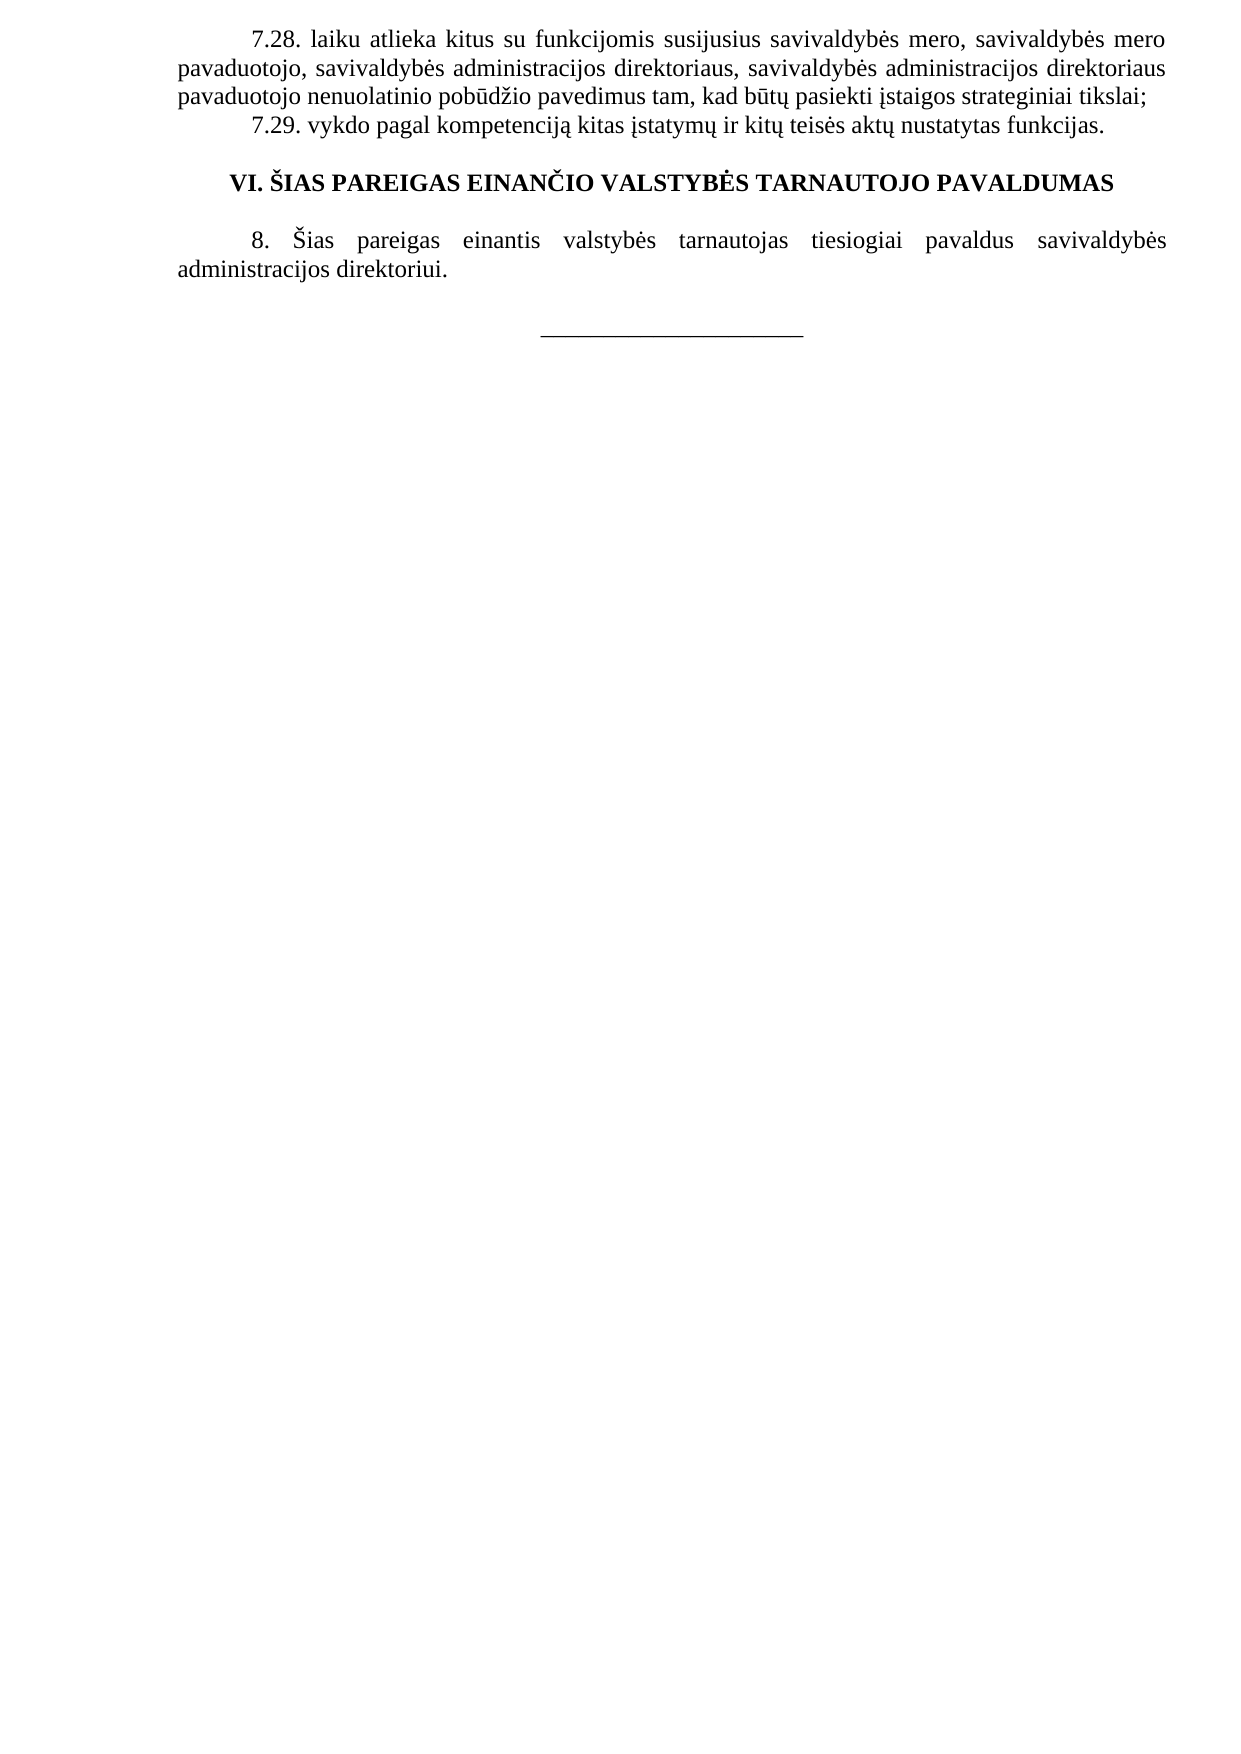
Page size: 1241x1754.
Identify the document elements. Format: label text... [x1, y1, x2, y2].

text 7.28. laiku atlieka kitus su funkcijomis susijusius savivaldybės mero, savivaldybės mero pavaduotojo, savivaldybės administracijos direktoriaus, savivaldybės administracijos direktoriaus pavaduotojo nenuolatinio pobūdžio pavedimus tam, kad būtų pasiekti įstaigos strateginiai tikslai; [177, 24, 1167, 110]
text 8. Šias pareigas einantis valstybės tarnautojas tiesiogiai pavaldus savivaldybės administracijos direktoriui. [177, 225, 1167, 283]
text _____________________ [177, 311, 1167, 340]
text VI. ŠIAS PAREIGAS EINANČIO VALSTYBĖS TARNAUTOJO PAVALDUMAS [177, 168, 1167, 196]
text 7.29. vykdo pagal kompetenciją kitas įstatymų ir kitų teisės aktų nustatytas funkcijas. [177, 110, 1167, 139]
